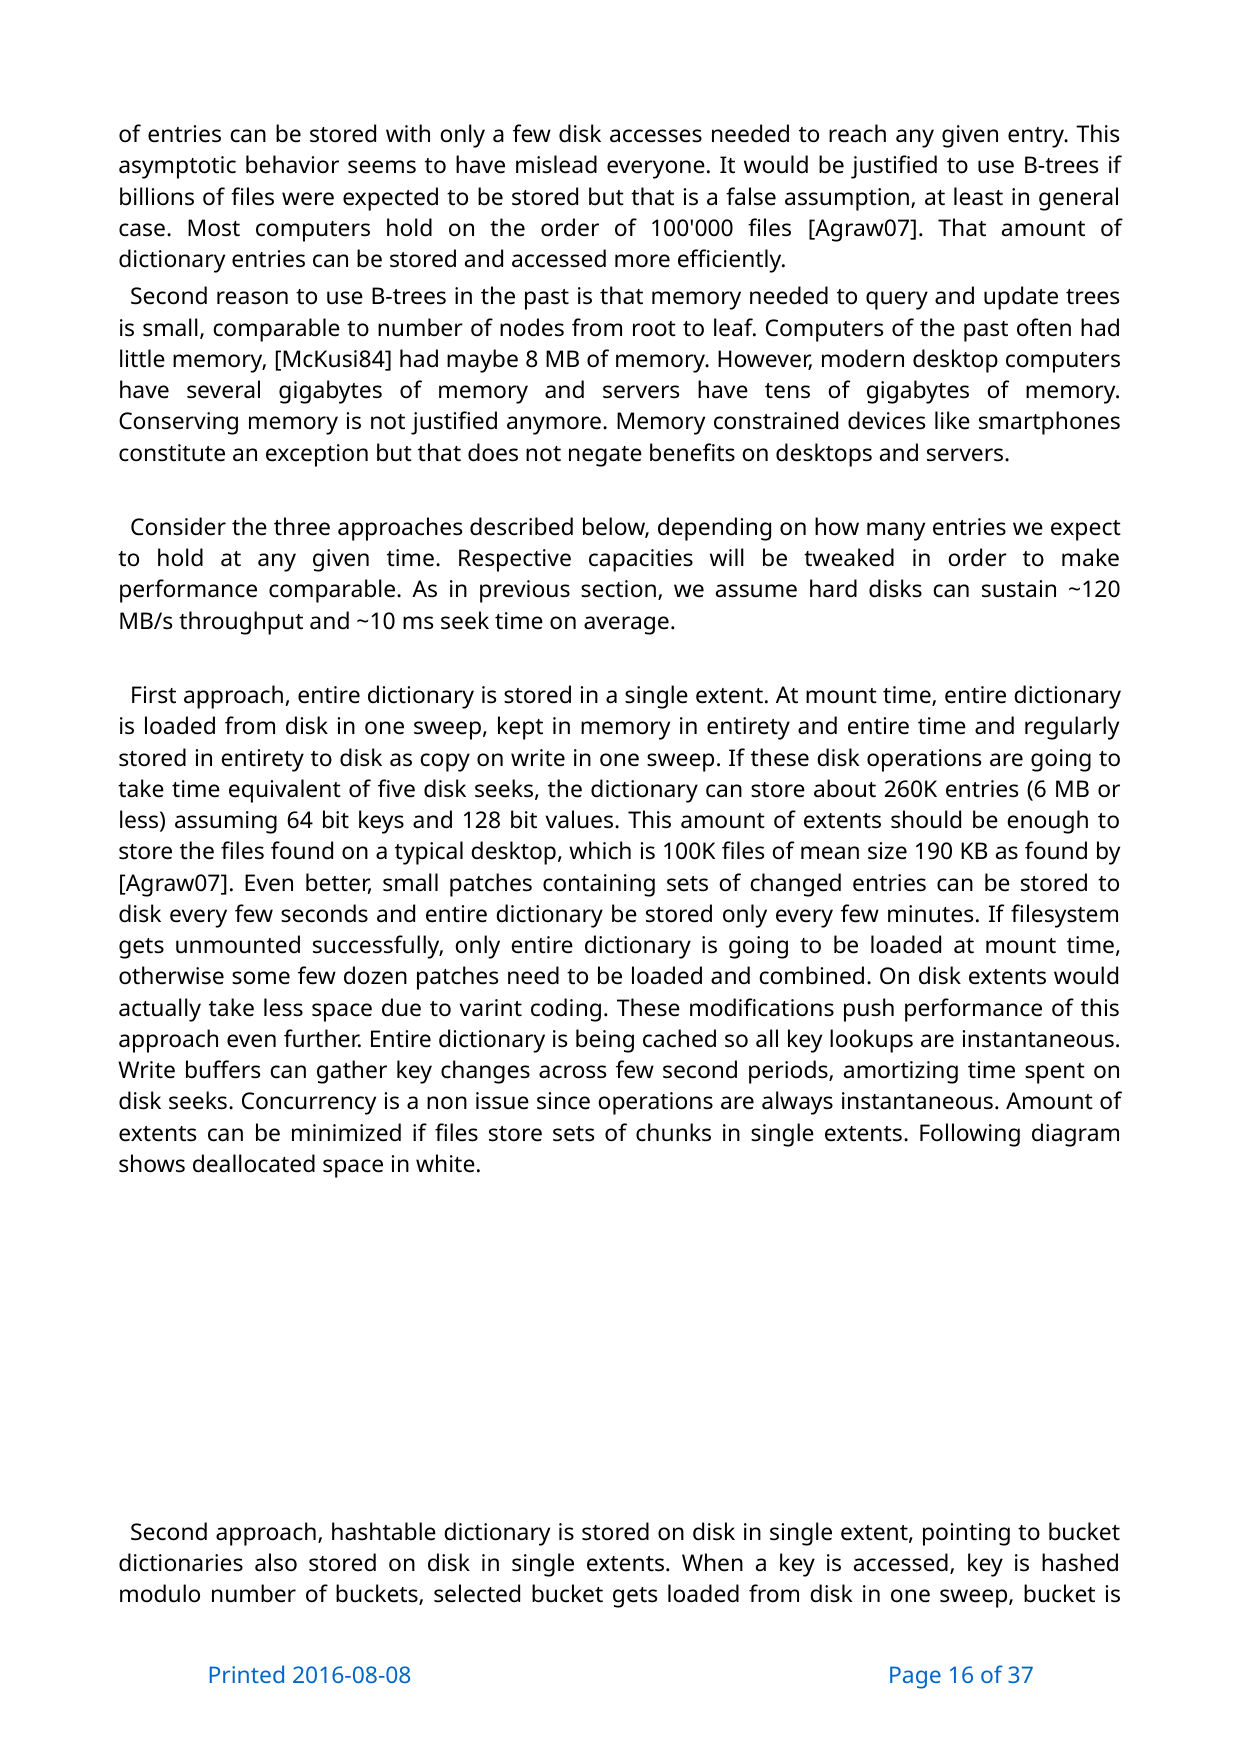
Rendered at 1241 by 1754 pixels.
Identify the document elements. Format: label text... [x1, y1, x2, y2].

text First approach, entire dictionary is stored in a single extent. At mount time, entire dictionary is loaded from disk in one sweep, kept in memory in entirety and entire time and regularly stored in entirety to disk as copy on write in one sweep. If these disk operations are going to take time equivalent of five disk seeks, the dictionary can store about 260K entries (6 MB or less) assuming 64 bit keys and 128 bit values. This amount of extents should be enough to store the files found on a typical desktop, which is 100K files of mean size 190 KB as found by [Agraw07]. Even better, small patches containing sets of changed entries can be stored to disk every few seconds and entire dictionary be stored only every few minutes. If filesystem gets unmounted successfully, only entire dictionary is going to be loaded at mount time, otherwise some few dozen patches need to be loaded and combined. On disk extents would actually take less space due to varint coding. These modifications push performance of this approach even further. Entire dictionary is being cached so all key lookups are instantaneous. Write buffers can gather key changes across few second periods, amortizing time spent on disk seeks. Concurrency is a non issue since operations are always instantaneous. Amount of extents can be minimized if files store sets of chunks in single extents. Following diagram shows deallocated space in white. [118, 679, 1122, 1179]
text Consider the three approaches described below, depending on how many entries we expect to hold at any given time. Respective capacities will be tweaked in order to make performance comparable. As in previous section, we assume hard disks can sustain ~120 MB/s throughput and ~10 ms seek time on average. [118, 511, 1122, 636]
text Second approach, hashtable dictionary is stored on disk in single extent, pointing to bucket dictionaries also stored on disk in single extents. When a key is accessed, key is hashed modulo number of buckets, selected bucket gets loaded from disk in one sweep, bucket is [118, 1516, 1122, 1609]
text of entries can be stored with only a few disk accesses needed to reach any given entry. This asymptotic behavior seems to have mislead everyone. It would be justified to use B-trees if billions of files were expected to be stored but that is a false assumption, at least in general case. Most computers hold on the order of 100'000 files [Agraw07]. That amount of dictionary entries can be stored and accessed more efficiently. [118, 118, 1122, 274]
text Second reason to use B-trees in the past is that memory needed to query and update trees is small, comparable to number of nodes from root to leaf. Computers of the past often had little memory, [McKusi84] had maybe 8 MB of memory. However, modern desktop computers have several gigabytes of memory and servers have tens of gigabytes of memory. Conserving memory is not justified anymore. Memory constrained devices like smartphones constitute an exception but that does not negate benefits on desktops and servers. [118, 280, 1122, 468]
